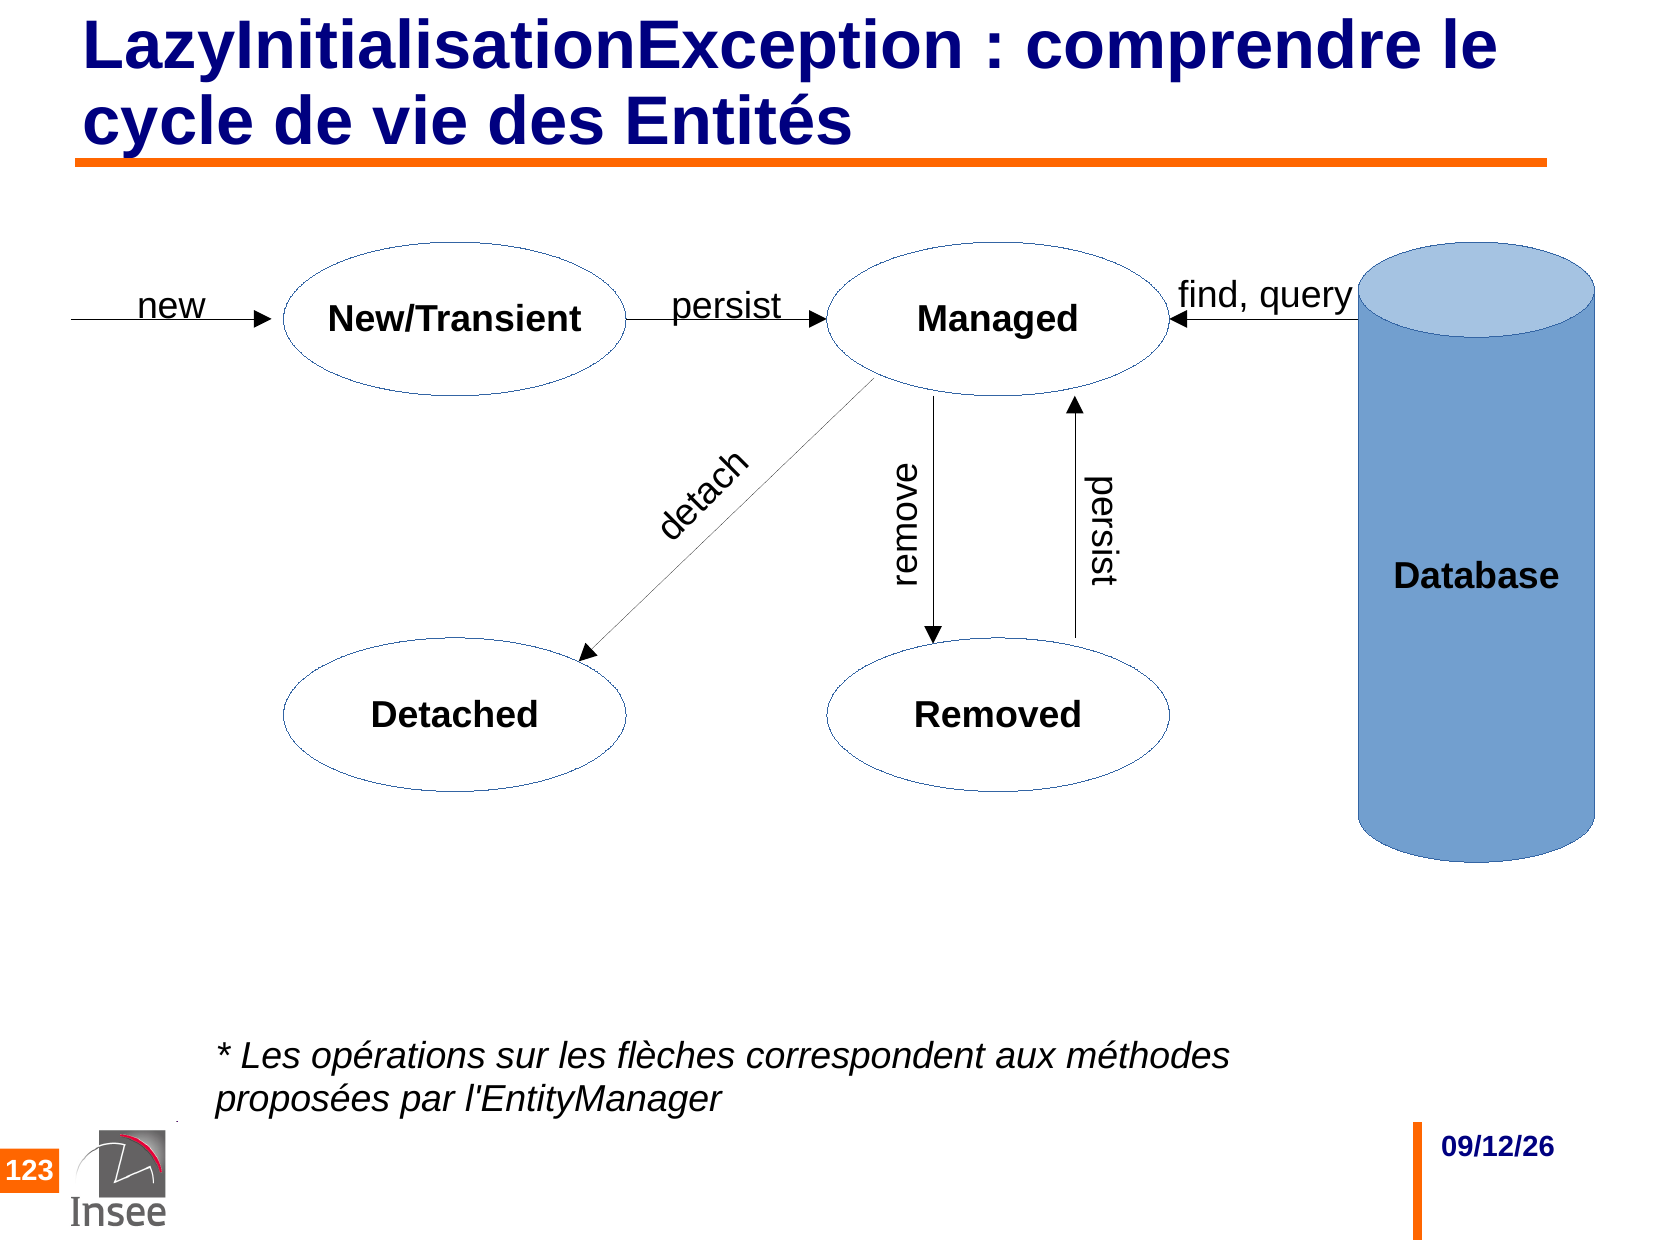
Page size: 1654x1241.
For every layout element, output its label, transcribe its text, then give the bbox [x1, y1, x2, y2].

picture [62, 1121, 178, 1241]
title LazyInitialisationException : comprendre le cycle de vie des Entités [82, 5, 1619, 160]
text_box Detached [283, 637, 627, 792]
text_box Database [1358, 294, 1595, 863]
text_box Managed [826, 242, 1163, 396]
text_box persist [1074, 460, 1134, 638]
text_box detach [632, 424, 774, 566]
text_box * Les opérations sur les flèches correspondent aux méthodes proposées par l'EntityManager [200, 1027, 1276, 1127]
text_box Removed [826, 637, 1170, 792]
text_box New/Transient [283, 242, 627, 396]
text_box find, query [1163, 265, 1388, 365]
text_box remove [875, 447, 933, 602]
